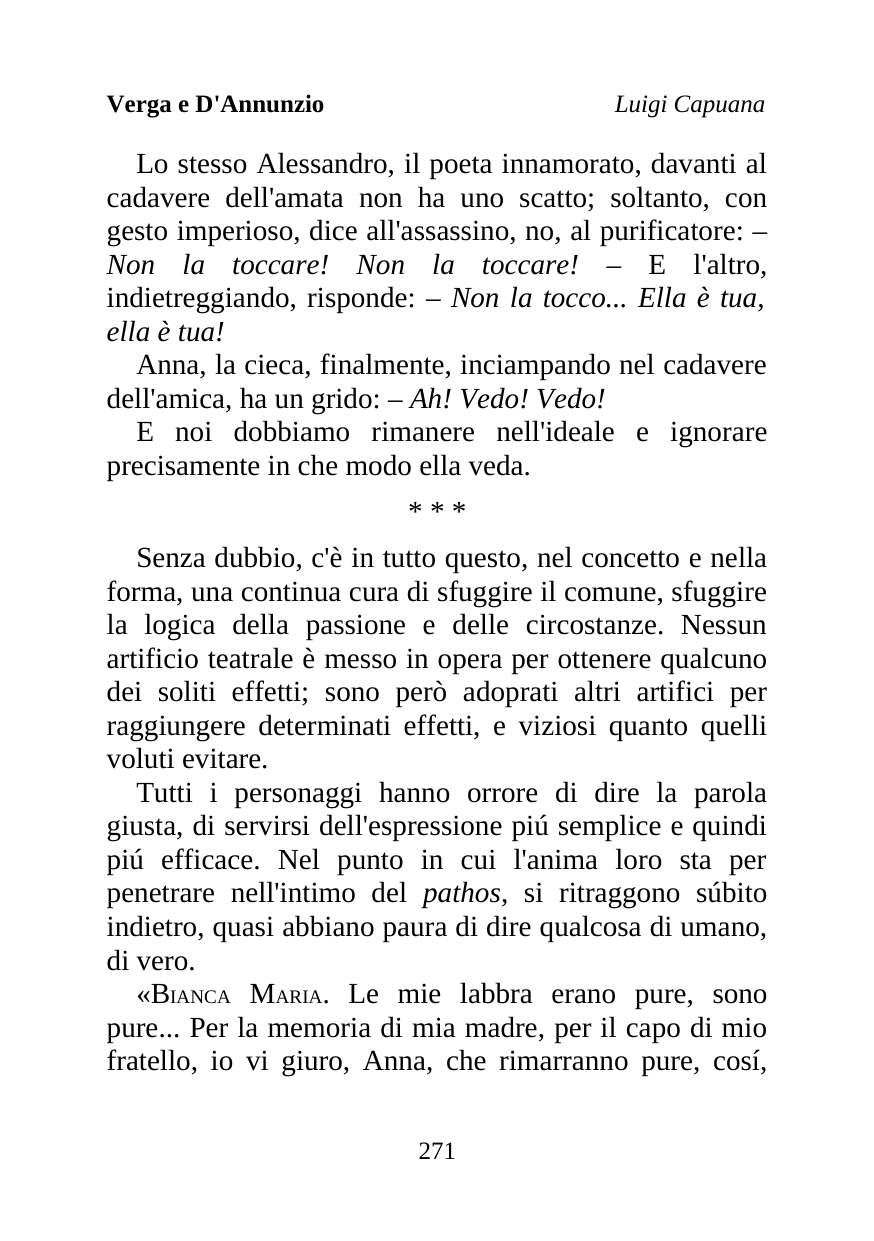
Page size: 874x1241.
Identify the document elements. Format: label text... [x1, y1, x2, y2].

text * * * [106, 494, 768, 528]
text Senza dubbio, c'è in tutto questo, nel concetto e nella forma, una continua cura di sfuggire il comune, sfuggire la logica della passione e delle circostanze. Nessun artificio teatrale è messo in opera per ottenere qualcuno dei soliti effetti; sono però adoprati altri artifici per raggiungere determinati effetti, e viziosi quanto quelli voluti evitare. [106, 540, 768, 775]
text E noi dobbiamo rimanere nell'ideale e ignorare precisamente in che modo ella veda. [106, 414, 768, 482]
text Anna, la cieca, finalmente, inciampando nel cadavere dell'amica, ha un grido: – Ah! Vedo! Vedo! [106, 347, 768, 414]
text Lo stesso Alessandro, il poeta innamorato, davanti al cadavere dell'amata non ha uno scatto; soltanto, con gesto imperioso, dice all'assassino, no, al purificatore: – Non la toccare! Non la toccare! – E l'altro, indietreggiando, risponde: – Non la tocco... Ella è tua, ella è tua! [106, 146, 768, 347]
text Tutti i personaggi hanno orrore di dire la parola giusta, di servirsi dell'espressione piú semplice e quindi piú efficace. Nel punto in cui l'anima loro sta per penetrare nell'intimo del pathos, si ritraggono súbito indietro, quasi abbiano paura di dire qualcosa di umano, di vero. [106, 775, 768, 976]
text «Bianca Maria. Le mie labbra erano pure, sono pure... Per la memoria di mia madre, per il capo di mio fratello, io vi giuro, Anna, che rimarranno pure, cosí, [106, 976, 768, 1077]
